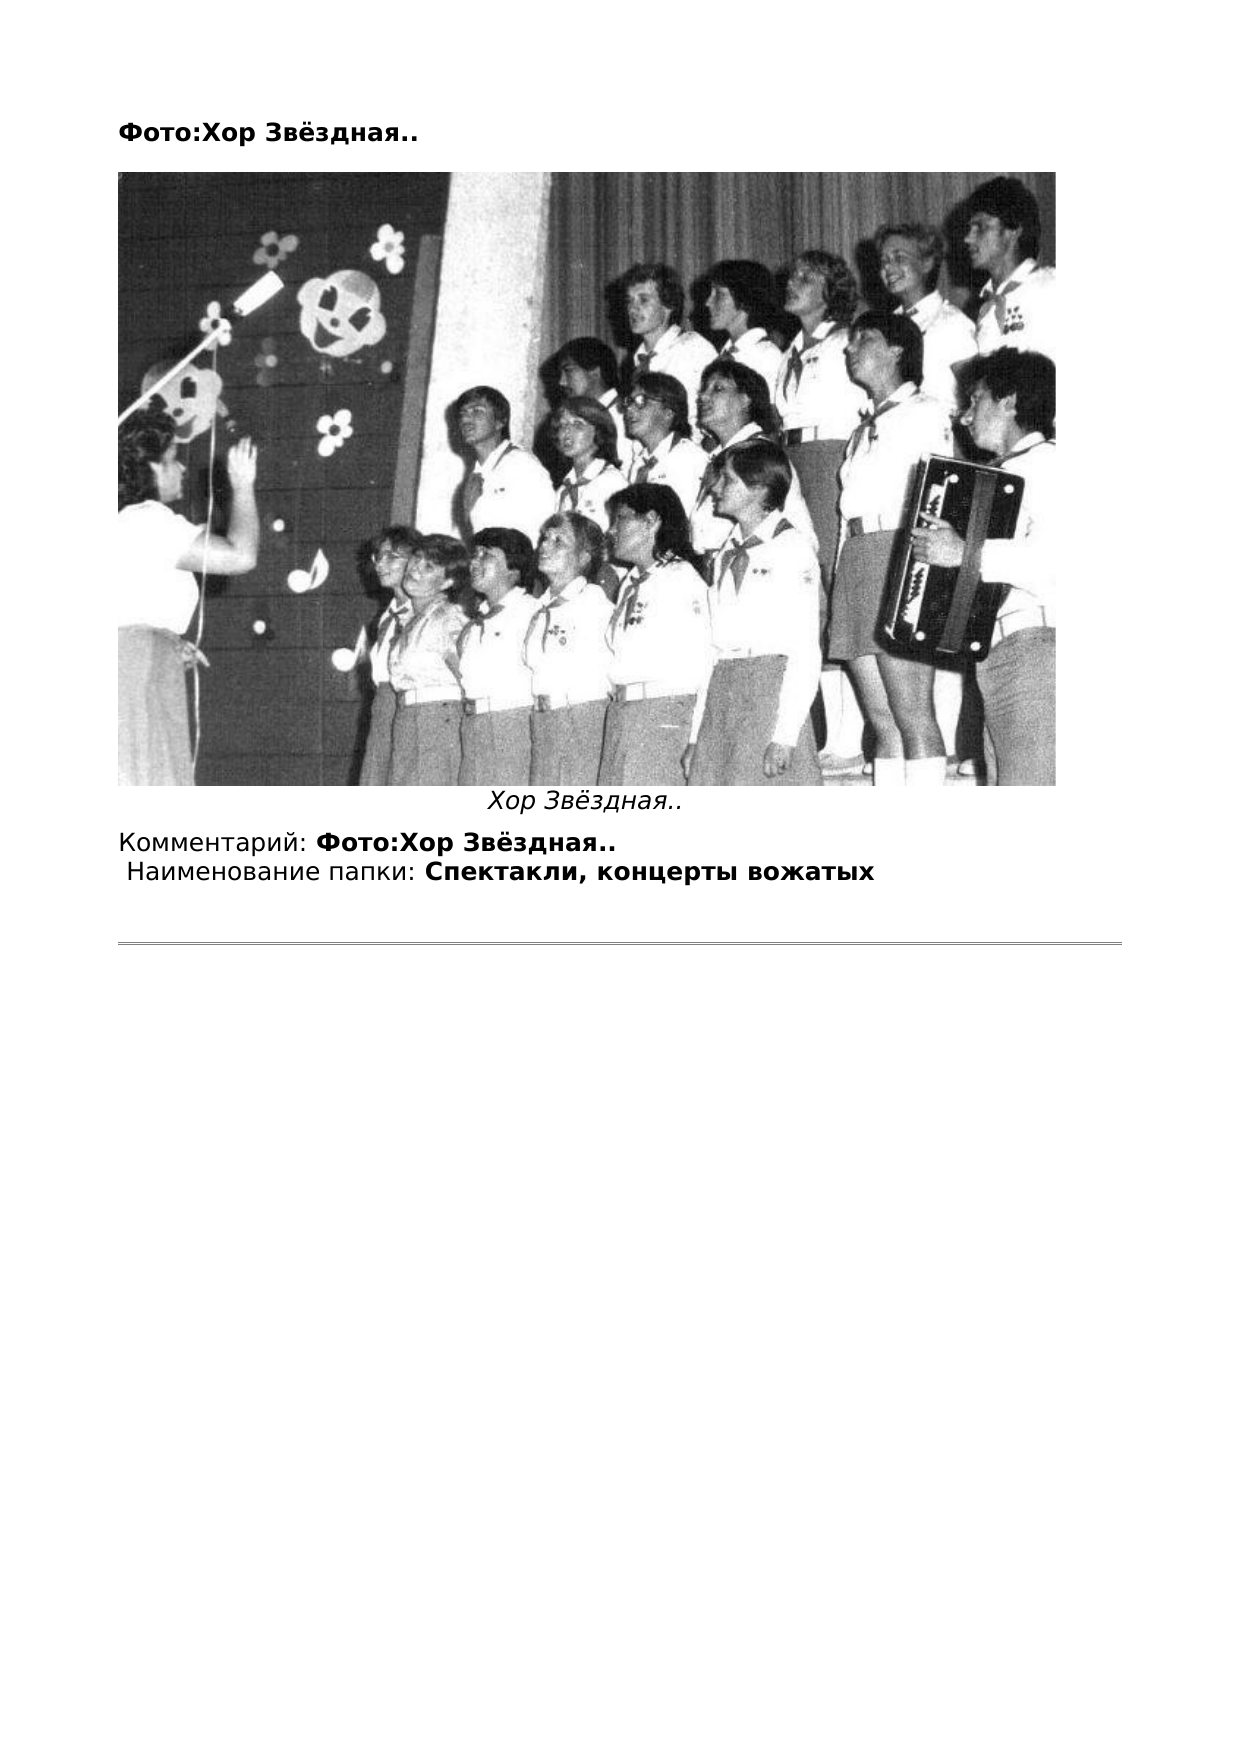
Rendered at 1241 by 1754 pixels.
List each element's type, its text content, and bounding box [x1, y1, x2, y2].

text Комментарий: Фото:Хор Звёздная.. Наименование папки: Спектакли, концерты вожатых [118, 828, 1122, 915]
picture [118, 172, 1056, 786]
subtitle Фото:Хор Звёздная.. [118, 118, 1122, 147]
text Хор Звёздная.. [118, 786, 1056, 815]
